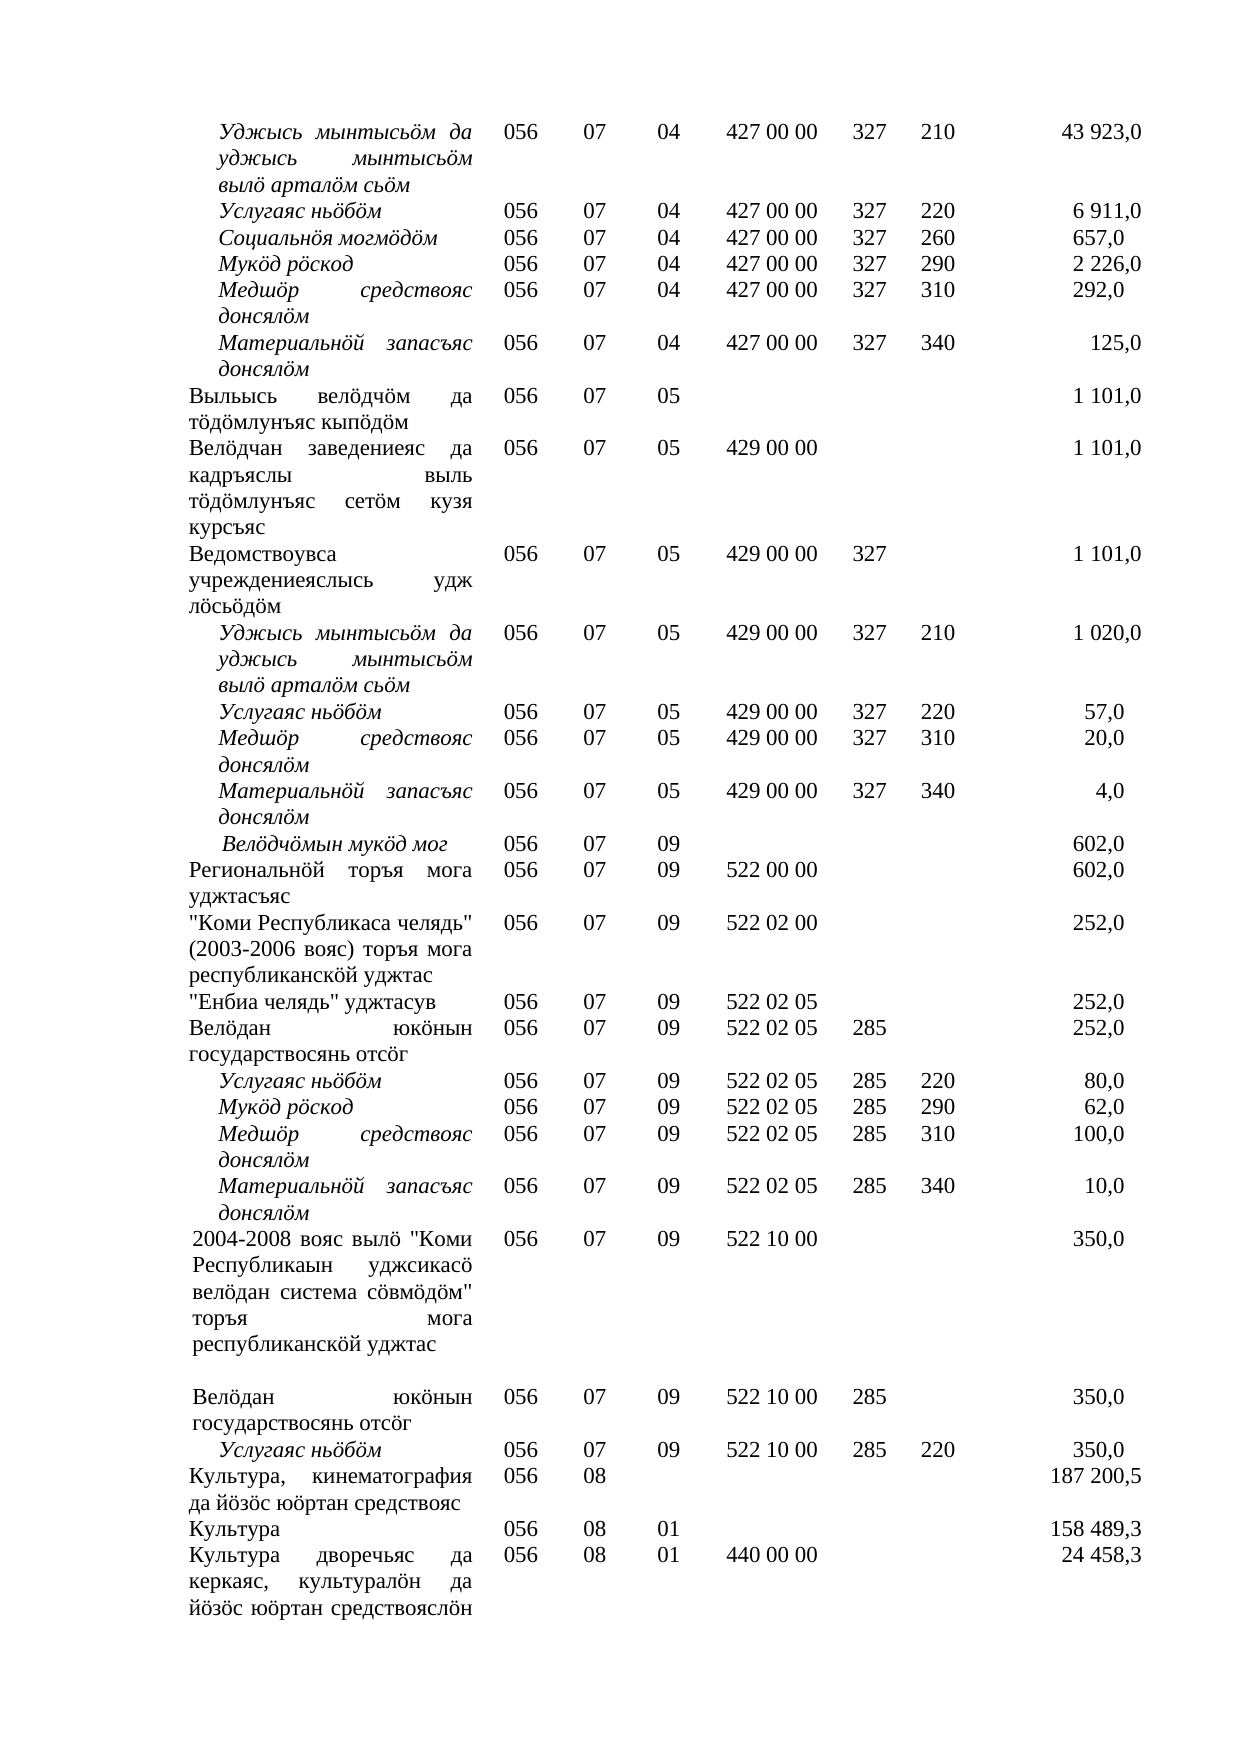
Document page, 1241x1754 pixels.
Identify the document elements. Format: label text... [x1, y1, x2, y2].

table_cell 10,0 [975, 1172, 1153, 1225]
table_cell 350,0 [975, 1383, 1153, 1436]
table_cell [631, 1462, 705, 1515]
table_cell Выльысь велöдчöм да тöдöмлунъяс кыпöдöм [177, 382, 484, 434]
table_cell Уджысь мынтысьöм да уджысь мынтысьöм вылö арталöм сьöм [177, 619, 484, 698]
table_cell 522 10 00 [705, 1383, 838, 1436]
table_cell 350,0 [975, 1225, 1153, 1383]
table_cell [901, 1515, 974, 1541]
table_cell 327 [838, 619, 901, 698]
table_cell [901, 434, 974, 540]
table_cell 056 [484, 1541, 558, 1620]
table_cell Велöдан юкöнын государствосянь отсöг [177, 1014, 484, 1067]
table_cell 290 [901, 1093, 974, 1119]
table_cell 429 00 00 [705, 777, 838, 830]
table_cell 07 [558, 698, 631, 724]
table_cell 05 [631, 382, 705, 434]
table_cell 429 00 00 [705, 698, 838, 724]
table_cell 429 00 00 [705, 540, 838, 619]
table_cell 08 [558, 1541, 631, 1620]
table_cell [901, 1462, 974, 1515]
table_cell [705, 1515, 838, 1541]
table_cell 05 [631, 724, 705, 777]
table_cell 522 10 00 [705, 1225, 838, 1383]
table_cell 285 [838, 1436, 901, 1462]
table_cell 440 00 00 [705, 1541, 838, 1620]
table_cell [901, 1383, 974, 1436]
table_cell 1 020,0 [975, 619, 1153, 698]
table_cell 158 489,3 [975, 1515, 1153, 1541]
table_cell 056 [484, 830, 558, 856]
table_cell 05 [631, 540, 705, 619]
table_cell [838, 830, 901, 856]
table_cell 427 00 00 [705, 250, 838, 276]
table_cell [838, 434, 901, 540]
table_cell 210 [901, 118, 974, 197]
table_cell 327 [838, 329, 901, 382]
table_cell 522 02 05 [705, 1093, 838, 1119]
table_cell 220 [901, 1067, 974, 1093]
table_cell 327 [838, 540, 901, 619]
table_cell 01 [631, 1541, 705, 1620]
table_cell 056 [484, 276, 558, 329]
table_cell 602,0 [975, 830, 1153, 856]
table_cell 310 [901, 724, 974, 777]
table_cell 08 [558, 1515, 631, 1541]
table_cell 07 [558, 1093, 631, 1119]
table_cell 07 [558, 276, 631, 329]
table_cell Услугаяс ньöбöм [177, 1067, 484, 1093]
table_cell 285 [838, 1014, 901, 1067]
table_cell 285 [838, 1067, 901, 1093]
table_cell 09 [631, 856, 705, 909]
table_cell 056 [484, 724, 558, 777]
table_cell 429 00 00 [705, 434, 838, 540]
table_cell 522 02 05 [705, 1014, 838, 1067]
table_cell 056 [484, 250, 558, 276]
table_cell 056 [484, 1462, 558, 1515]
table_cell 07 [558, 224, 631, 250]
table_cell 285 [838, 1120, 901, 1172]
table_cell 056 [484, 1093, 558, 1119]
table_cell 427 00 00 [705, 276, 838, 329]
table_cell Услугаяс ньöбöм [177, 1436, 484, 1462]
table_cell [705, 382, 838, 434]
table_cell 657,0 [975, 224, 1153, 250]
table_cell [838, 856, 901, 909]
table_cell 05 [631, 698, 705, 724]
table_cell 522 02 05 [705, 1067, 838, 1093]
table_cell Велöдчан заведениеяс да кадръяслы выль тöдöмлунъяс сетöм кузя курсъяс [177, 434, 484, 540]
table_cell 07 [558, 909, 631, 988]
table_cell 056 [484, 1067, 558, 1093]
table_cell 07 [558, 329, 631, 382]
table_cell Материальнöй запасъяс донсялöм [177, 329, 484, 382]
table_cell 056 [484, 698, 558, 724]
table_cell Региональнöй торъя мога уджтасъяс [177, 856, 484, 909]
table_cell 220 [901, 698, 974, 724]
table_cell 07 [558, 1225, 631, 1383]
table_cell 327 [838, 197, 901, 223]
table_cell 327 [838, 276, 901, 329]
table_cell 056 [484, 329, 558, 382]
table_cell 522 02 00 [705, 909, 838, 988]
table_cell 09 [631, 1436, 705, 1462]
table_cell 6 911,0 [975, 197, 1153, 223]
table_cell 340 [901, 1172, 974, 1225]
table_cell [901, 1541, 974, 1620]
table_cell [838, 382, 901, 434]
table_cell 427 00 00 [705, 224, 838, 250]
table_cell 327 [838, 698, 901, 724]
table_cell 125,0 [975, 329, 1153, 382]
table_cell 4,0 [975, 777, 1153, 830]
table_cell 327 [838, 724, 901, 777]
table_cell 80,0 [975, 1067, 1153, 1093]
table_cell 429 00 00 [705, 724, 838, 777]
table_cell 056 [484, 988, 558, 1014]
table_cell [705, 830, 838, 856]
table_cell 327 [838, 777, 901, 830]
table_cell 04 [631, 276, 705, 329]
table_cell 09 [631, 1383, 705, 1436]
table_cell "Коми Республикаса челядь" (2003-2006 вояс) торъя мога республиканскöй уджтас [177, 909, 484, 988]
table_cell 522 02 05 [705, 1120, 838, 1172]
table_cell 056 [484, 1436, 558, 1462]
table_cell [901, 1014, 974, 1067]
table_cell 09 [631, 1067, 705, 1093]
table_cell 220 [901, 1436, 974, 1462]
table_cell 07 [558, 777, 631, 830]
table_cell Социальнöя могмöдöм [177, 224, 484, 250]
table_cell 05 [631, 777, 705, 830]
table_cell 427 00 00 [705, 197, 838, 223]
table_cell 187 200,5 [975, 1462, 1153, 1515]
table_cell 07 [558, 434, 631, 540]
table_cell 1 101,0 [975, 434, 1153, 540]
table_cell 429 00 00 [705, 619, 838, 698]
table_cell 43 923,0 [975, 118, 1153, 197]
table_cell 07 [558, 1383, 631, 1436]
table_cell 056 [484, 1014, 558, 1067]
table_cell 056 [484, 1225, 558, 1383]
table_cell [838, 1541, 901, 1620]
table_cell 04 [631, 250, 705, 276]
table_cell Мукöд рöскод [177, 250, 484, 276]
table_cell 056 [484, 1172, 558, 1225]
table_cell [838, 1462, 901, 1515]
table_cell 08 [558, 1462, 631, 1515]
table_cell 260 [901, 224, 974, 250]
table_cell 24 458,3 [975, 1541, 1153, 1620]
table_cell 07 [558, 619, 631, 698]
table_cell 252,0 [975, 909, 1153, 988]
table_cell 056 [484, 1515, 558, 1541]
table_cell 522 02 05 [705, 988, 838, 1014]
table_cell 09 [631, 988, 705, 1014]
table_cell 100,0 [975, 1120, 1153, 1172]
table_cell 07 [558, 724, 631, 777]
table_cell Велöдчöмын мукöд мог [177, 830, 484, 856]
table_cell [838, 909, 901, 988]
table_cell 07 [558, 118, 631, 197]
table_cell 310 [901, 276, 974, 329]
table_cell 20,0 [975, 724, 1153, 777]
table_cell 340 [901, 777, 974, 830]
table_cell 1 101,0 [975, 382, 1153, 434]
table_cell 285 [838, 1093, 901, 1119]
table_cell 056 [484, 909, 558, 988]
table_cell [901, 988, 974, 1014]
table_cell [901, 856, 974, 909]
table_cell Культура, кинематография да йöзöс юöртан средствояс [177, 1462, 484, 1515]
table_cell [838, 1225, 901, 1383]
table_cell 09 [631, 830, 705, 856]
table_cell [901, 830, 974, 856]
table_cell 056 [484, 118, 558, 197]
table_cell 056 [484, 197, 558, 223]
table_cell 09 [631, 1120, 705, 1172]
table_cell [901, 540, 974, 619]
table_cell 602,0 [975, 856, 1153, 909]
table_cell 340 [901, 329, 974, 382]
table_cell Услугаяс ньöбöм [177, 698, 484, 724]
table_cell Медшöр средствояс донсялöм [177, 276, 484, 329]
table_cell 522 00 00 [705, 856, 838, 909]
table_cell 07 [558, 1067, 631, 1093]
table_cell 056 [484, 224, 558, 250]
table_cell 327 [838, 118, 901, 197]
table_cell Материальнöй запасъяс донсялöм [177, 1172, 484, 1225]
table_cell Культура дворечьяс да керкаяс, культуралöн да йöзöс юöртан средствояслöн [177, 1541, 484, 1620]
table_cell 522 10 00 [705, 1436, 838, 1462]
table_cell 09 [631, 1014, 705, 1067]
table_cell 62,0 [975, 1093, 1153, 1119]
table_cell Материальнöй запасъяс донсялöм [177, 777, 484, 830]
table_cell 07 [558, 1014, 631, 1067]
table_cell Услугаяс ньöбöм [177, 197, 484, 223]
table_cell 056 [484, 1120, 558, 1172]
table_cell 056 [484, 540, 558, 619]
table_cell 05 [631, 619, 705, 698]
table_cell 056 [484, 434, 558, 540]
table_cell [901, 909, 974, 988]
table_cell Велöдан юкöнын государствосянь отсöг [177, 1383, 484, 1436]
table_cell [838, 1515, 901, 1541]
table_cell 57,0 [975, 698, 1153, 724]
table_cell Культура [177, 1515, 484, 1541]
table_cell 252,0 [975, 1014, 1153, 1067]
table_cell Медшöр средствояс донсялöм [177, 1120, 484, 1172]
table_cell 07 [558, 830, 631, 856]
table_cell 07 [558, 382, 631, 434]
table_cell 07 [558, 250, 631, 276]
table_cell 07 [558, 1436, 631, 1462]
table_cell 07 [558, 197, 631, 223]
table_cell 290 [901, 250, 974, 276]
table_cell [901, 382, 974, 434]
table_cell 04 [631, 118, 705, 197]
table_cell 07 [558, 1120, 631, 1172]
table_cell 09 [631, 1225, 705, 1383]
table_cell 1 101,0 [975, 540, 1153, 619]
table_cell 09 [631, 1093, 705, 1119]
table_cell Медшöр средствояс донсялöм [177, 724, 484, 777]
table_cell 04 [631, 197, 705, 223]
table_cell 04 [631, 224, 705, 250]
table_cell 292,0 [975, 276, 1153, 329]
table_cell 327 [838, 224, 901, 250]
table_cell 285 [838, 1172, 901, 1225]
table_cell 01 [631, 1515, 705, 1541]
table_cell 427 00 00 [705, 329, 838, 382]
table_cell 427 00 00 [705, 118, 838, 197]
table_cell 327 [838, 250, 901, 276]
table_cell Мукöд рöскод [177, 1093, 484, 1119]
table_cell 2 226,0 [975, 250, 1153, 276]
table_cell 05 [631, 434, 705, 540]
table_cell 310 [901, 1120, 974, 1172]
table_cell 220 [901, 197, 974, 223]
table_cell 07 [558, 540, 631, 619]
table_cell 056 [484, 856, 558, 909]
table_cell 056 [484, 619, 558, 698]
table_cell 056 [484, 382, 558, 434]
table_cell 252,0 [975, 988, 1153, 1014]
table_cell 07 [558, 1172, 631, 1225]
table_cell 056 [484, 777, 558, 830]
table_cell "Енбиа челядь" уджтасув [177, 988, 484, 1014]
table_cell 210 [901, 619, 974, 698]
table_cell 285 [838, 1383, 901, 1436]
table_cell 056 [484, 1383, 558, 1436]
table_cell Уджысь мынтысьöм да уджысь мынтысьöм вылö арталöм сьöм [177, 118, 484, 197]
table_cell 09 [631, 909, 705, 988]
table_cell 350,0 [975, 1436, 1153, 1462]
table_cell 09 [631, 1172, 705, 1225]
table_cell 07 [558, 856, 631, 909]
table_cell 07 [558, 988, 631, 1014]
table_cell Ведомствоувса учреждениеяслысь удж лöсьöдöм [177, 540, 484, 619]
table_cell 2004-2008 вояс вылö "Коми Республикаын уджсикасö велöдан система сöвмöдöм" торъя мога республиканскöй уджтас [177, 1225, 484, 1383]
table_cell 522 02 05 [705, 1172, 838, 1225]
table_cell [838, 988, 901, 1014]
table_cell [901, 1225, 974, 1383]
table_cell [705, 1462, 838, 1515]
table_cell 04 [631, 329, 705, 382]
